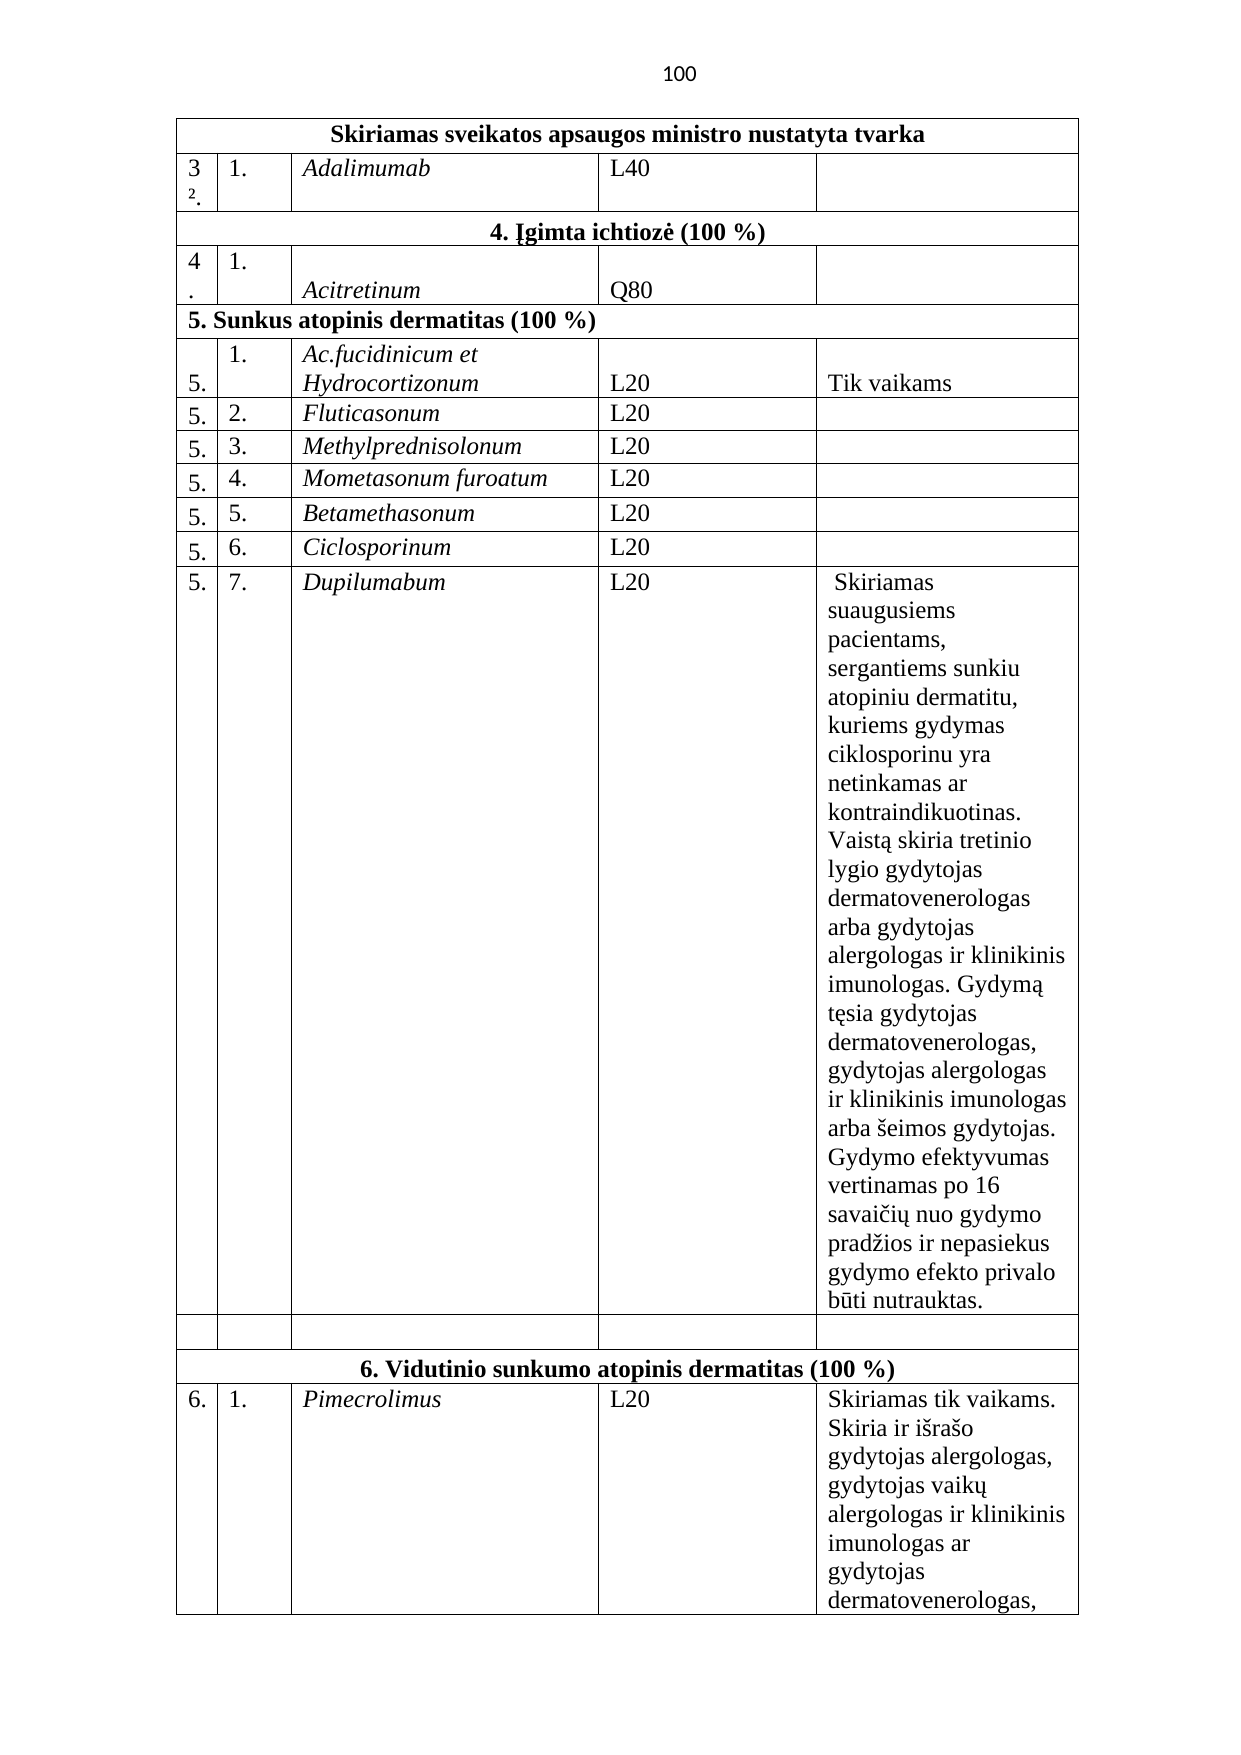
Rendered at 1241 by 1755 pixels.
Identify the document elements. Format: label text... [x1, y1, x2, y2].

table_cell [1103, 1383, 1109, 1614]
table_cell [1079, 211, 1083, 245]
table_cell [1079, 531, 1083, 566]
table_cell [1109, 153, 1123, 211]
table_cell [1084, 211, 1088, 245]
table_cell [1084, 397, 1088, 430]
table_cell [1093, 1349, 1099, 1383]
table_cell 5. [177, 532, 217, 566]
table_cell [1093, 497, 1099, 531]
table_cell [1103, 304, 1109, 338]
table_cell [1093, 211, 1099, 245]
table_cell [1099, 245, 1103, 304]
table_cell [1084, 118, 1088, 152]
table_cell L20 [599, 431, 816, 462]
table_cell [1109, 463, 1123, 497]
table_cell [1103, 1349, 1109, 1383]
table_cell [1088, 397, 1093, 430]
table_cell [1109, 211, 1123, 245]
table_cell [1109, 245, 1123, 304]
table_cell [292, 1315, 598, 1348]
table_cell 4. [177, 246, 217, 304]
table_cell 1. [218, 1384, 291, 1614]
table_cell [1088, 531, 1093, 566]
table_cell [1103, 430, 1109, 462]
table_cell [1088, 1314, 1093, 1348]
table_cell [1093, 304, 1099, 338]
table_cell 5. [177, 398, 217, 430]
table_cell L20 [599, 567, 816, 1314]
table_cell [1103, 1314, 1109, 1348]
table_cell [1099, 304, 1103, 338]
table_cell 2. [218, 398, 291, 430]
table_cell [817, 1315, 1078, 1348]
table_cell [1093, 1383, 1099, 1614]
table_cell [1099, 463, 1103, 497]
table_cell 5. [177, 464, 217, 497]
table_cell [1103, 338, 1109, 397]
table_cell [1103, 245, 1109, 304]
table_cell [1099, 338, 1103, 397]
table_cell [1099, 497, 1103, 531]
table_cell Acitretinum [292, 246, 598, 304]
table_cell [1084, 245, 1088, 304]
table_cell Ac.fucidinicum et Hydrocortizonum [292, 339, 598, 397]
table_cell Mometasonum furoatum [292, 464, 598, 497]
table_cell 5. [177, 339, 217, 397]
table_cell [817, 464, 1078, 497]
table_cell L20 [599, 498, 816, 531]
table_cell 1. [218, 154, 291, 211]
table_cell 3². [177, 154, 217, 211]
table_cell Skiriamas sveikatos apsaugos ministro nustatyta tvarka [177, 119, 1078, 152]
table_cell [1103, 153, 1109, 211]
table_cell [1109, 531, 1123, 566]
table_cell [599, 1315, 816, 1348]
table_cell 5. [218, 498, 291, 531]
table_cell L20 [599, 532, 816, 566]
table_cell [1093, 338, 1099, 397]
table_cell [1109, 566, 1123, 1314]
table_cell [1099, 118, 1103, 152]
table_cell [1084, 338, 1088, 397]
table_cell 7. [218, 567, 291, 1314]
table_cell [218, 1315, 291, 1348]
table_cell [1084, 1314, 1088, 1348]
table_cell Dupilumabum [292, 567, 598, 1314]
table_cell [1079, 245, 1083, 304]
table_cell [1099, 397, 1103, 430]
table_cell [1084, 1349, 1088, 1383]
table_cell 6. [218, 532, 291, 566]
table_cell 5. [177, 498, 217, 531]
table_cell Methylprednisolonum [292, 431, 598, 462]
table_cell [1103, 531, 1109, 566]
table_cell 1. [218, 246, 291, 304]
table_cell [1103, 497, 1109, 531]
table_cell [1109, 430, 1123, 462]
table_cell [1103, 463, 1109, 497]
table_cell Ciclosporinum [292, 532, 598, 566]
table_cell 6. Vidutinio sunkumo atopinis dermatitas (100 %) [177, 1350, 1078, 1383]
table_cell L20 [599, 398, 816, 430]
table_cell [1109, 1314, 1123, 1348]
table_cell [1079, 430, 1083, 462]
table_cell [1093, 245, 1099, 304]
table_cell L20 [599, 464, 816, 497]
table_cell 3. [218, 431, 291, 462]
table_cell [1088, 430, 1093, 462]
table_cell L20 [599, 339, 816, 397]
table_cell [1099, 430, 1103, 462]
table_cell [1088, 211, 1093, 245]
table_cell Pimecrolimus [292, 1384, 598, 1614]
table_cell [1084, 1383, 1088, 1614]
table_cell [1079, 566, 1083, 1314]
table_cell [1088, 245, 1093, 304]
table_cell [1109, 118, 1123, 152]
table_cell [1099, 1314, 1103, 1348]
table_cell [1093, 397, 1099, 430]
table_cell [1093, 118, 1099, 152]
table_cell [1103, 211, 1109, 245]
table_cell [1079, 338, 1083, 397]
table_cell [1099, 566, 1103, 1314]
table_cell 5. [177, 567, 217, 1314]
table_cell [1079, 1349, 1083, 1383]
table_cell [1088, 1383, 1093, 1614]
table_cell [1079, 304, 1083, 338]
table_cell [1109, 497, 1123, 531]
table_cell Skiriamas suaugusiems pacientams, sergantiems sunkiu atopiniu dermatitu, kuriems gydymas ciklosporinu yra netinkamas ar kontraindikuotinas. Vaistą skiria tretinio lygio gydytojas dermatovenerologas arba gydytojas alergologas ir klinikinis imunologas. Gydymą tęsia gydytojas dermatovenerologas, gydytojas alergologas ir klinikinis imunologas arba šeimos gydytojas. Gydymo efektyvumas vertinamas po 16 savaičių nuo gydymo pradžios ir nepasiekus gydymo efekto privalo būti nutrauktas. [817, 567, 1078, 1314]
table_cell [1109, 397, 1123, 430]
table_cell [177, 1315, 217, 1348]
table_cell [1084, 566, 1088, 1314]
table_cell [1079, 1383, 1083, 1614]
table_cell [817, 431, 1078, 462]
table_cell 4. [218, 464, 291, 497]
table_cell [817, 398, 1078, 430]
table_cell [817, 154, 1078, 211]
table_cell 5. [177, 431, 217, 462]
table_cell [1079, 118, 1083, 152]
table_cell [1099, 1349, 1103, 1383]
table_cell [1088, 153, 1093, 211]
table_cell L20 [599, 1384, 816, 1614]
table_cell [1093, 153, 1099, 211]
table_cell [817, 532, 1078, 566]
table_cell [1093, 430, 1099, 462]
table_cell [1093, 531, 1099, 566]
table_cell [1093, 1314, 1099, 1348]
table_cell [1084, 430, 1088, 462]
table_cell 6. [177, 1384, 217, 1614]
table_cell [1099, 211, 1103, 245]
table_cell [1088, 463, 1093, 497]
table_cell [1103, 566, 1109, 1314]
table_cell 1. [218, 339, 291, 397]
table_cell Betamethasonum [292, 498, 598, 531]
table_cell [1084, 463, 1088, 497]
table_cell [1109, 338, 1123, 397]
table_cell [1088, 304, 1093, 338]
table_cell Skiriamas tik vaikams. Skiria ir išrašo gydytojas alergologas, gydytojas vaikų alergologas ir klinikinis imunologas ar gydytojas dermatovenerologas, [817, 1384, 1078, 1614]
table_cell [1079, 1314, 1083, 1348]
table_cell [1093, 566, 1099, 1314]
table_cell [1088, 497, 1093, 531]
table_cell [1088, 338, 1093, 397]
table_cell Q80 [599, 246, 816, 304]
table_cell [1088, 1349, 1093, 1383]
table_cell [1099, 1383, 1103, 1614]
table_cell [1109, 1383, 1123, 1614]
table_cell [1084, 531, 1088, 566]
table_cell [1109, 1349, 1123, 1383]
table_cell [1099, 531, 1103, 566]
table_cell Adalimumab [292, 154, 598, 211]
table_cell L40 [599, 154, 816, 211]
table_cell [1079, 463, 1083, 497]
table_cell [1079, 397, 1083, 430]
table_cell [817, 498, 1078, 531]
table_cell [1084, 153, 1088, 211]
table_cell Tik vaikams [817, 339, 1078, 397]
table_cell [1088, 118, 1093, 152]
table_cell [1103, 397, 1109, 430]
table_cell [1093, 463, 1099, 497]
table_cell [1084, 497, 1088, 531]
table_cell [1079, 497, 1083, 531]
table_cell [1099, 153, 1103, 211]
table_cell 4. Įgimta ichtiozė (100 %) [177, 212, 1078, 245]
table_cell [1088, 566, 1093, 1314]
table_cell [1084, 304, 1088, 338]
table_cell [1103, 118, 1109, 152]
table_cell [1079, 153, 1083, 211]
table_cell [1109, 304, 1123, 338]
table_cell Fluticasonum [292, 398, 598, 430]
table_cell [817, 246, 1078, 304]
table_cell 5. Sunkus atopinis dermatitas (100 %) [177, 305, 1078, 338]
